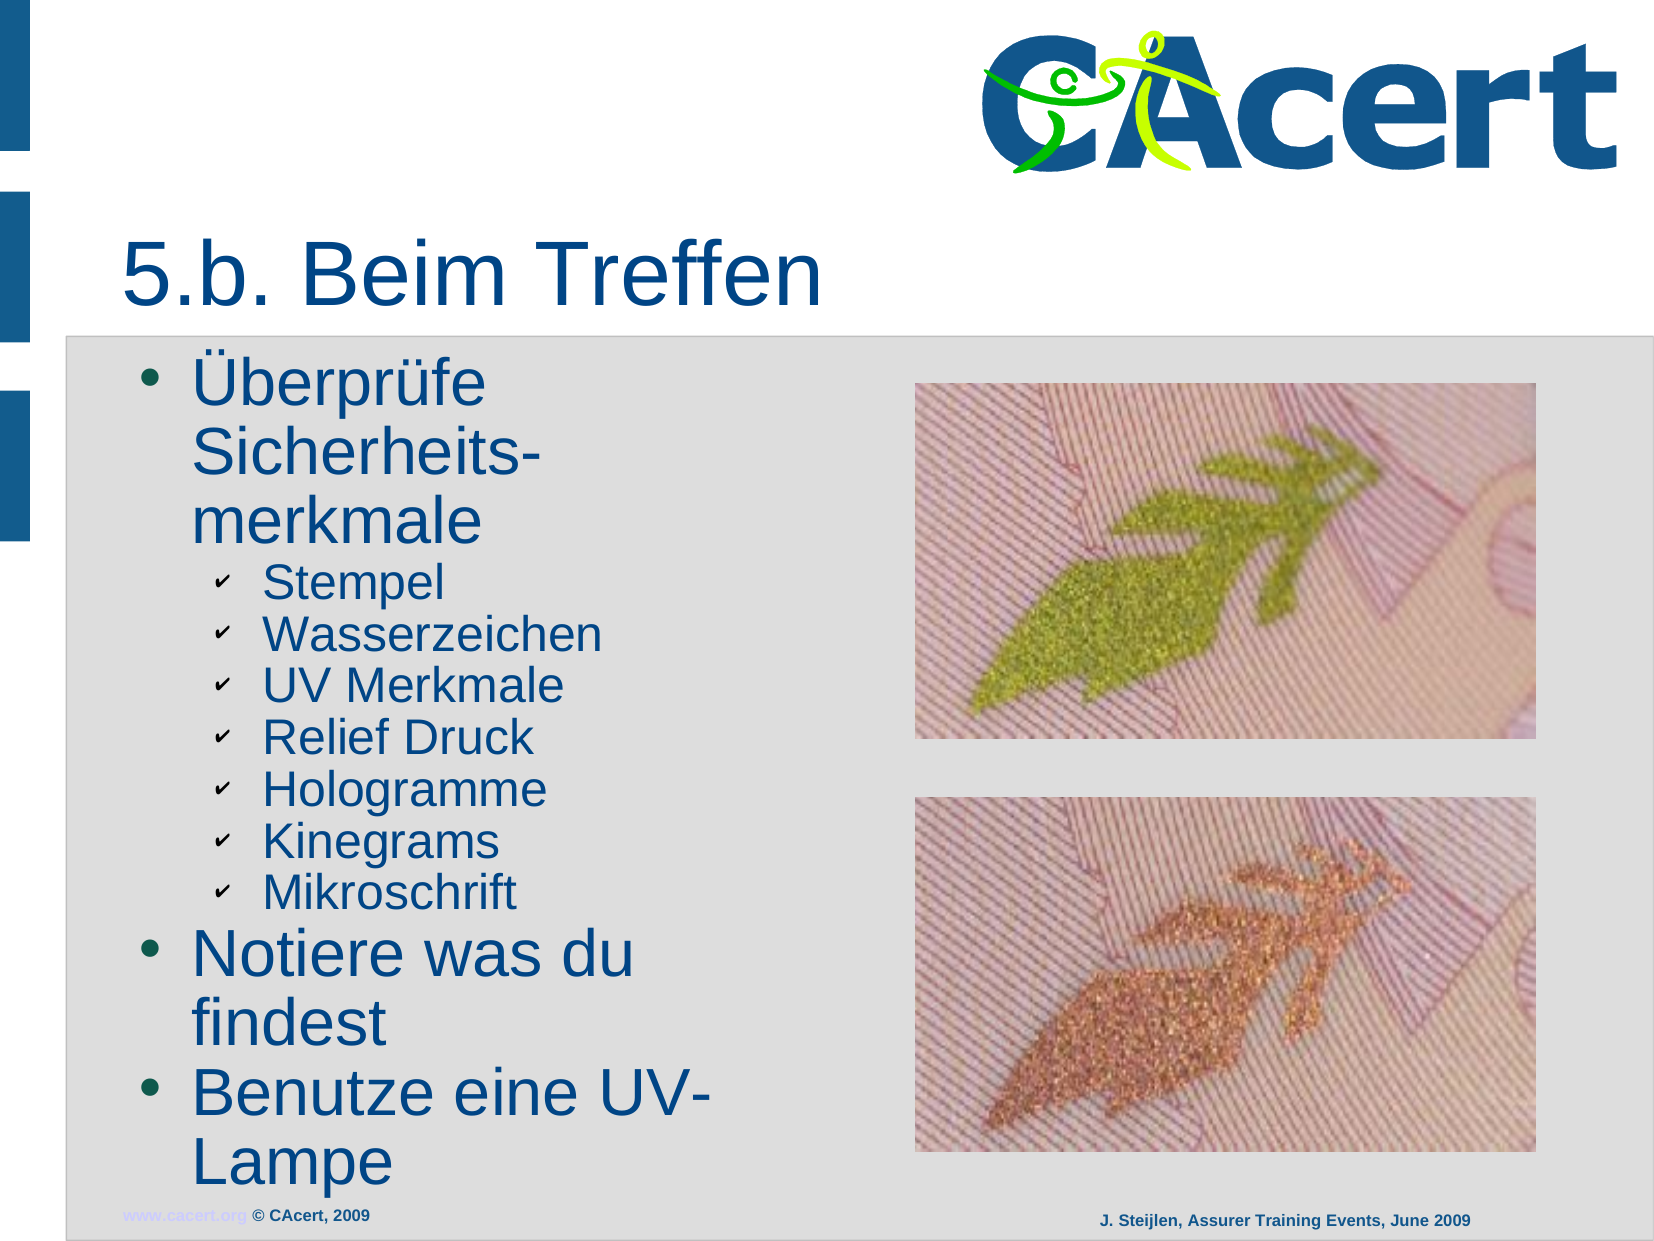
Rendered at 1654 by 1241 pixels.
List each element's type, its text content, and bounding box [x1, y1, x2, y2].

list Überprüfe Sicherheits-merkmale Stempel Wasserzeichen UV Merkmale Relief Druck Hologramme Kinegrams Mikroschrift Notiere was du findest Benutze eine UV-Lampe [121, 344, 811, 1204]
title 5.b. Beim Treffen [121, 167, 1533, 326]
picture [915, 383, 1536, 739]
picture [915, 797, 1536, 1152]
